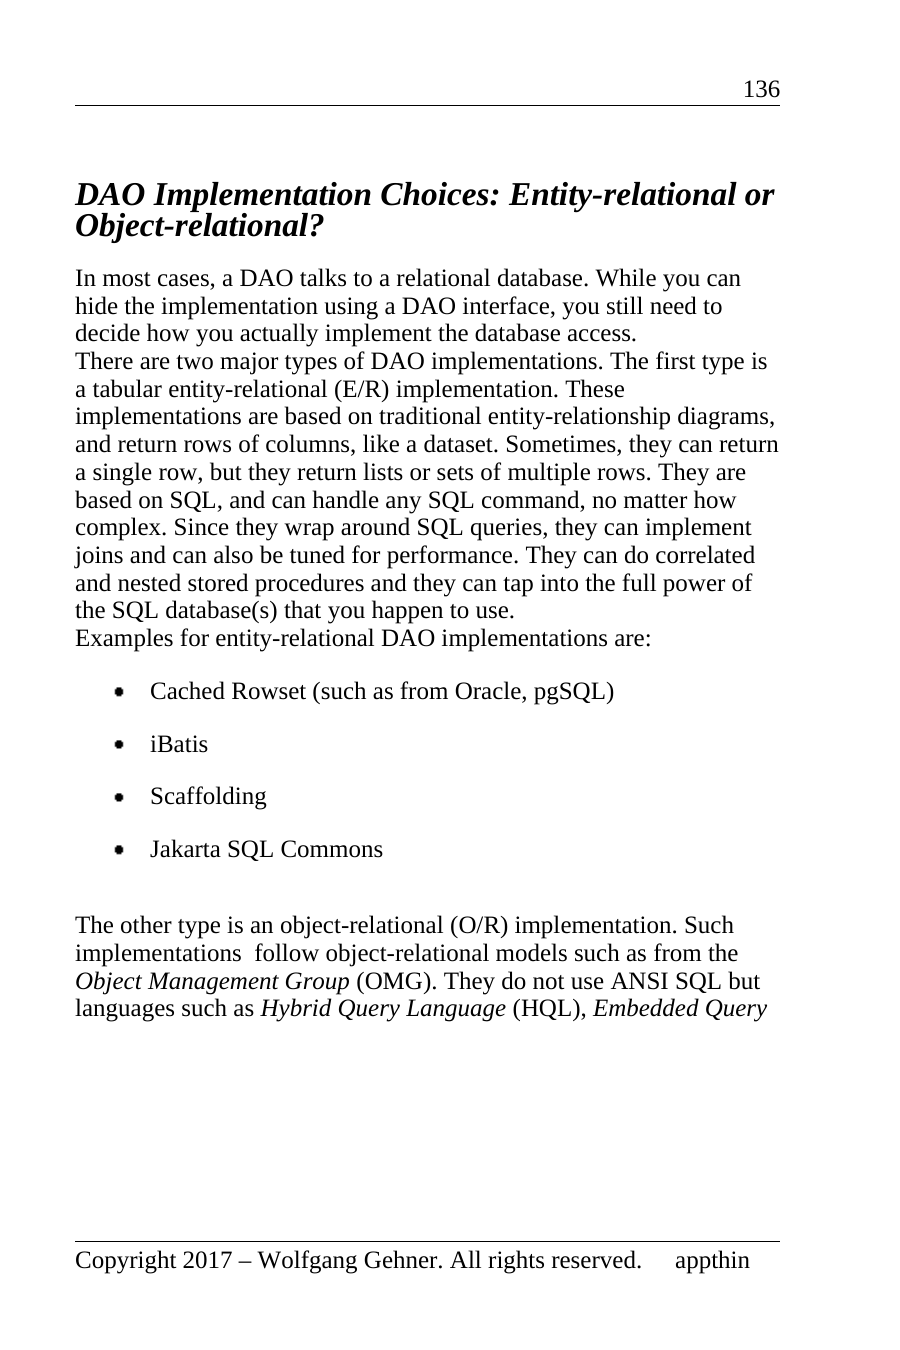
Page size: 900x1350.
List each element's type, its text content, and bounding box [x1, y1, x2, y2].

text Scaffolding [112, 782, 780, 810]
picture [112, 739, 125, 752]
picture [112, 686, 125, 700]
text iBatis [112, 730, 780, 757]
text The other type is an object-relational (O/R) implementation. Such implementations follow object-relational models such as from the Object Management Group (OMG). They do not use ANSI SQL but languages such as Hybrid Query Language (HQL), Embedded Query [75, 911, 780, 1022]
text There are two major types of DAO implementations. The first type is a tabular entity-relational (E/R) implementation. These implementations are based on traditional entity-relationship diagrams, and return rows of columns, like a dataset. Sometimes, they can return a single row, but they return lists or sets of multiple rows. They are based on SQL, and can handle any SQL command, no matter how complex. Since they wrap around SQL queries, they can implement joins and can also be tuned for performance. They can do correlated and nested stored procedures and they can tap into the full power of the SQL database(s) that you happen to use. [75, 347, 780, 624]
picture [112, 845, 125, 858]
text In most cases, a DAO talks to a relational database. While you can hide the implementation using a DAO interface, you still need to decide how you actually implement the database access. [75, 264, 780, 347]
text DAO Implementation Choices: Entity-relational or Object-relational? [75, 180, 780, 243]
picture [112, 792, 125, 805]
text Jakarta SQL Commons [112, 835, 780, 891]
text Cached Rowset (such as from Oracle, pgSQL) [112, 677, 780, 705]
text Examples for entity-relational DAO implementations are: [75, 624, 780, 652]
